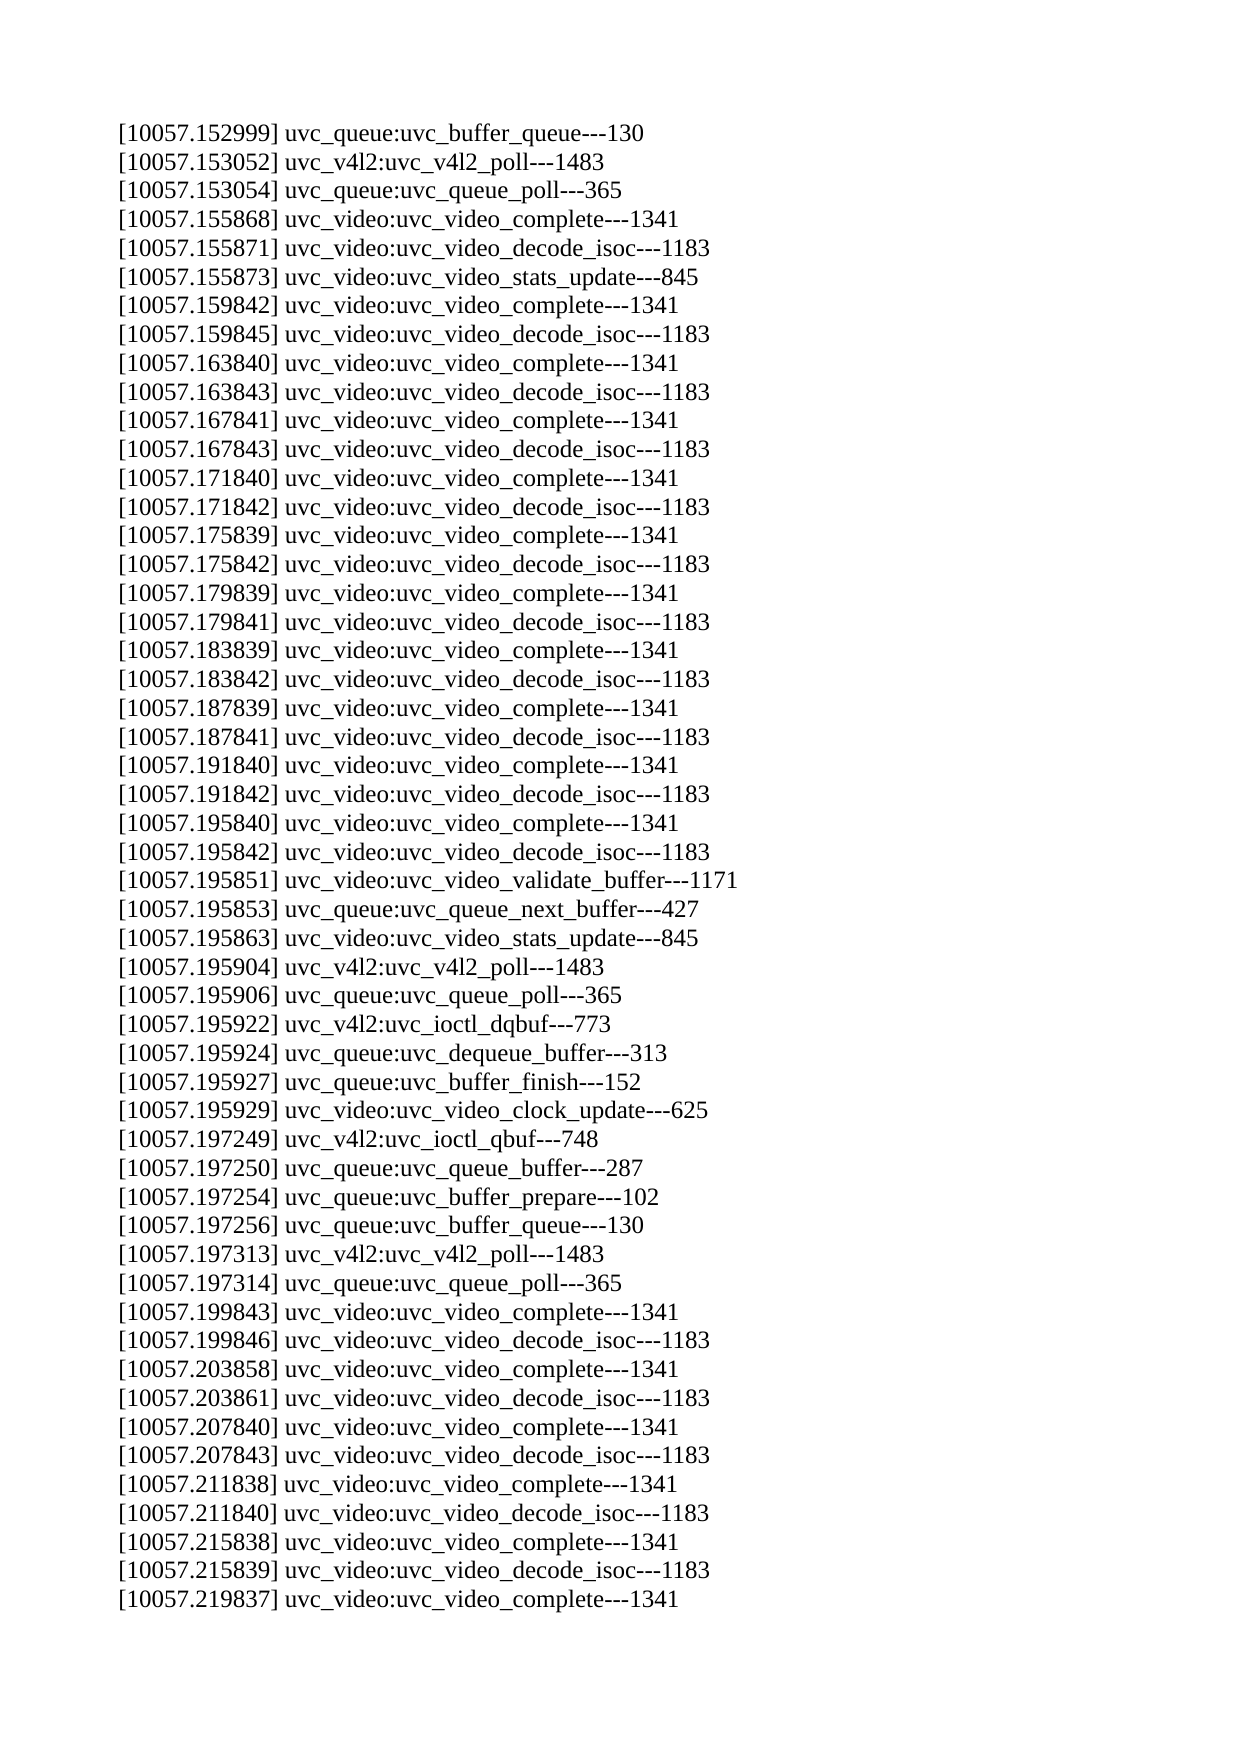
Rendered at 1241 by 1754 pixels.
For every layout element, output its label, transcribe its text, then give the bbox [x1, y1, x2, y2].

text [10057.203858] uvc_video:uvc_video_complete---1341 [118, 1354, 1122, 1383]
text [10057.199843] uvc_video:uvc_video_complete---1341 [118, 1297, 1122, 1326]
text [10057.195922] uvc_v4l2:uvc_ioctl_dqbuf---773 [118, 1009, 1122, 1038]
text [10057.171840] uvc_video:uvc_video_complete---1341 [118, 463, 1122, 492]
text [10057.195842] uvc_video:uvc_video_decode_isoc---1183 [118, 837, 1122, 866]
text [10057.199846] uvc_video:uvc_video_decode_isoc---1183 [118, 1326, 1122, 1354]
text [10057.207843] uvc_video:uvc_video_decode_isoc---1183 [118, 1441, 1122, 1469]
text [10057.195863] uvc_video:uvc_video_stats_update---845 [118, 923, 1122, 952]
text [10057.211838] uvc_video:uvc_video_complete---1341 [118, 1469, 1122, 1498]
text [10057.167841] uvc_video:uvc_video_complete---1341 [118, 406, 1122, 434]
text [10057.197313] uvc_v4l2:uvc_v4l2_poll---1483 [118, 1239, 1122, 1268]
text [10057.163840] uvc_video:uvc_video_complete---1341 [118, 348, 1122, 377]
text [10057.155873] uvc_video:uvc_video_stats_update---845 [118, 262, 1122, 291]
text [10057.191840] uvc_video:uvc_video_complete---1341 [118, 751, 1122, 779]
text [10057.195853] uvc_queue:uvc_queue_next_buffer---427 [118, 894, 1122, 923]
text [10057.175842] uvc_video:uvc_video_decode_isoc---1183 [118, 549, 1122, 578]
text [10057.187839] uvc_video:uvc_video_complete---1341 [118, 693, 1122, 722]
text [10057.159845] uvc_video:uvc_video_decode_isoc---1183 [118, 319, 1122, 348]
text [10057.195904] uvc_v4l2:uvc_v4l2_poll---1483 [118, 952, 1122, 981]
text [10057.203861] uvc_video:uvc_video_decode_isoc---1183 [118, 1383, 1122, 1412]
text [10057.215838] uvc_video:uvc_video_complete---1341 [118, 1527, 1122, 1556]
text [10057.179841] uvc_video:uvc_video_decode_isoc---1183 [118, 607, 1122, 636]
text [10057.195929] uvc_video:uvc_video_clock_update---625 [118, 1096, 1122, 1124]
text [10057.152999] uvc_queue:uvc_buffer_queue---130 [118, 118, 1122, 147]
text [10057.211840] uvc_video:uvc_video_decode_isoc---1183 [118, 1498, 1122, 1527]
text [10057.187841] uvc_video:uvc_video_decode_isoc---1183 [118, 722, 1122, 751]
text [10057.167843] uvc_video:uvc_video_decode_isoc---1183 [118, 434, 1122, 463]
text [10057.195851] uvc_video:uvc_video_validate_buffer---1171 [118, 866, 1122, 894]
text [10057.197254] uvc_queue:uvc_buffer_prepare---102 [118, 1182, 1122, 1211]
text [10057.197256] uvc_queue:uvc_buffer_queue---130 [118, 1211, 1122, 1239]
text [10057.153052] uvc_v4l2:uvc_v4l2_poll---1483 [118, 147, 1122, 176]
text [10057.163843] uvc_video:uvc_video_decode_isoc---1183 [118, 377, 1122, 406]
text [10057.195924] uvc_queue:uvc_dequeue_buffer---313 [118, 1038, 1122, 1067]
text [10057.195906] uvc_queue:uvc_queue_poll---365 [118, 981, 1122, 1009]
text [10057.159842] uvc_video:uvc_video_complete---1341 [118, 291, 1122, 319]
text [10057.197314] uvc_queue:uvc_queue_poll---365 [118, 1268, 1122, 1297]
text [10057.197250] uvc_queue:uvc_queue_buffer---287 [118, 1153, 1122, 1182]
text [10057.155868] uvc_video:uvc_video_complete---1341 [118, 204, 1122, 233]
text [10057.207840] uvc_video:uvc_video_complete---1341 [118, 1412, 1122, 1441]
text [10057.183842] uvc_video:uvc_video_decode_isoc---1183 [118, 664, 1122, 693]
text [10057.195927] uvc_queue:uvc_buffer_finish---152 [118, 1067, 1122, 1096]
text [10057.195840] uvc_video:uvc_video_complete---1341 [118, 808, 1122, 837]
text [10057.197249] uvc_v4l2:uvc_ioctl_qbuf---748 [118, 1124, 1122, 1153]
text [10057.191842] uvc_video:uvc_video_decode_isoc---1183 [118, 779, 1122, 808]
text [10057.179839] uvc_video:uvc_video_complete---1341 [118, 578, 1122, 607]
text [10057.175839] uvc_video:uvc_video_complete---1341 [118, 521, 1122, 549]
text [10057.183839] uvc_video:uvc_video_complete---1341 [118, 636, 1122, 664]
text [10057.155871] uvc_video:uvc_video_decode_isoc---1183 [118, 233, 1122, 262]
text [10057.153054] uvc_queue:uvc_queue_poll---365 [118, 176, 1122, 204]
text [10057.219837] uvc_video:uvc_video_complete---1341 [118, 1584, 1122, 1613]
text [10057.215839] uvc_video:uvc_video_decode_isoc---1183 [118, 1556, 1122, 1584]
text [10057.171842] uvc_video:uvc_video_decode_isoc---1183 [118, 492, 1122, 521]
